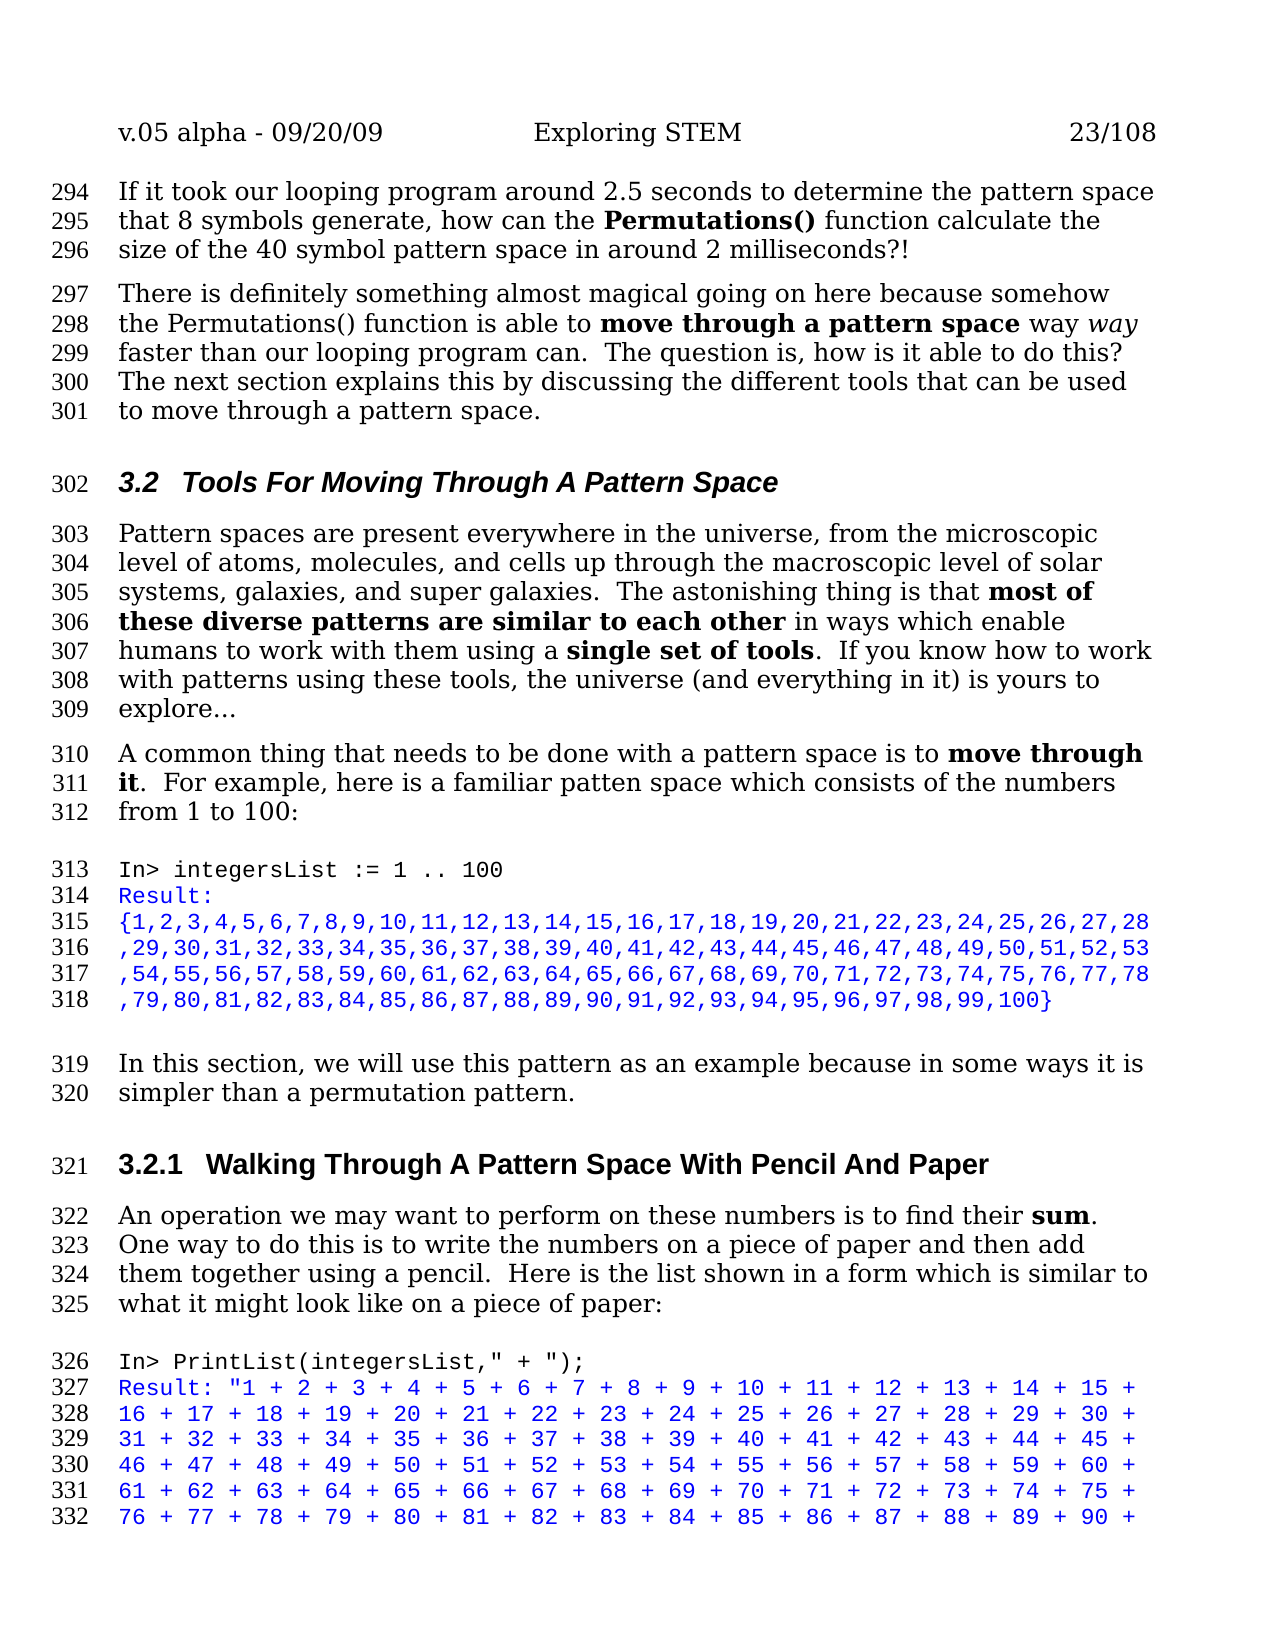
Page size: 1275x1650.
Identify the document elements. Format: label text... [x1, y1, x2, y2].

text A common thing that needs to be done with a pattern space is to move through it. For example, here is a familiar patten space which consists of the numbers from 1 to 100: [118, 739, 1157, 827]
subtitle Walking Through A Pattern Space With Pencil And Paper [118, 1147, 1157, 1180]
text There is definitely something almost magical going on here because somehow the Permutations() function is able to move through a pattern space way way faster than our looping program can. The question is, how is it able to do this? The next section explains this by discussing the different tools that can be used to move through a pattern space. [118, 279, 1157, 426]
subtitle Tools For Moving Through A Pattern Space [118, 464, 1157, 498]
text Result: {1,2,3,4,5,6,7,8,9,10,11,12,13,14,15,16,17,18,19,20,21,22,23,24,25,26,27,28,29,30,31,32,33,34,35,36,37,38,39,40,41,42,43,44,45,46,47,48,49,50,51,52,53,54,55,56,57,58,59,60,61,62,63,64,65,66,67,68,69,70,71,72,73,74,75,76,77,78,79,80,81,82,83,84,85,86,87,88,89,90,91,92,93,94,95,96,97,98,99,100} [118, 885, 1157, 1014]
text Result: "1 + 2 + 3 + 4 + 5 + 6 + 7 + 8 + 9 + 10 + 11 + 12 + 13 + 14 + 15 + 16 + 17 + 18 + 19 + 20 + 21 + 22 + 23 + 24 + 25 + 26 + 27 + 28 + 29 + 30 + 31 + 32 + 33 + 34 + 35 + 36 + 37 + 38 + 39 + 40 + 41 + 42 + 43 + 44 + 45 + 46 + 47 + 48 + 49 + 50 + 51 + 52 + 53 + 54 + 55 + 56 + 57 + 58 + 59 + 60 + 61 + 62 + 63 + 64 + 65 + 66 + 67 + 68 + 69 + 70 + 71 + 72 + 73 + 74 + 75 + 76 + 77 + 78 + 79 + 80 + 81 + 82 + 83 + 84 + 85 + 86 + 87 + 88 + 89 + 90 + [118, 1376, 1157, 1532]
text In> PrintList(integersList," + "); [118, 1350, 1157, 1376]
text An operation we may want to perform on these numbers is to find their sum. One way to do this is to write the numbers on a piece of paper and then add them together using a pencil. Here is the list shown in a form which is similar to what it might look like on a piece of paper: [118, 1201, 1157, 1318]
text Pattern spaces are present everywhere in the universe, from the microscopic level of atoms, molecules, and cells up through the macroscopic level of solar systems, galaxies, and super galaxies. The astonishing thing is that most of these diverse patterns are similar to each other in ways which enable humans to work with them using a single set of tools. If you know how to work with patterns using these tools, the universe (and everything in it) is yours to explore... [118, 519, 1157, 724]
text In> integersList := 1 .. 100 [118, 859, 1157, 885]
text In this section, we will use this pattern as an example because in some ways it is simpler than a permutation pattern. [118, 1049, 1157, 1108]
text If it took our looping program around 2.5 seconds to determine the pattern space that 8 symbols generate, how can the Permutations() function calculate the size of the 40 symbol pattern space in around 2 milliseconds?! [118, 177, 1157, 264]
